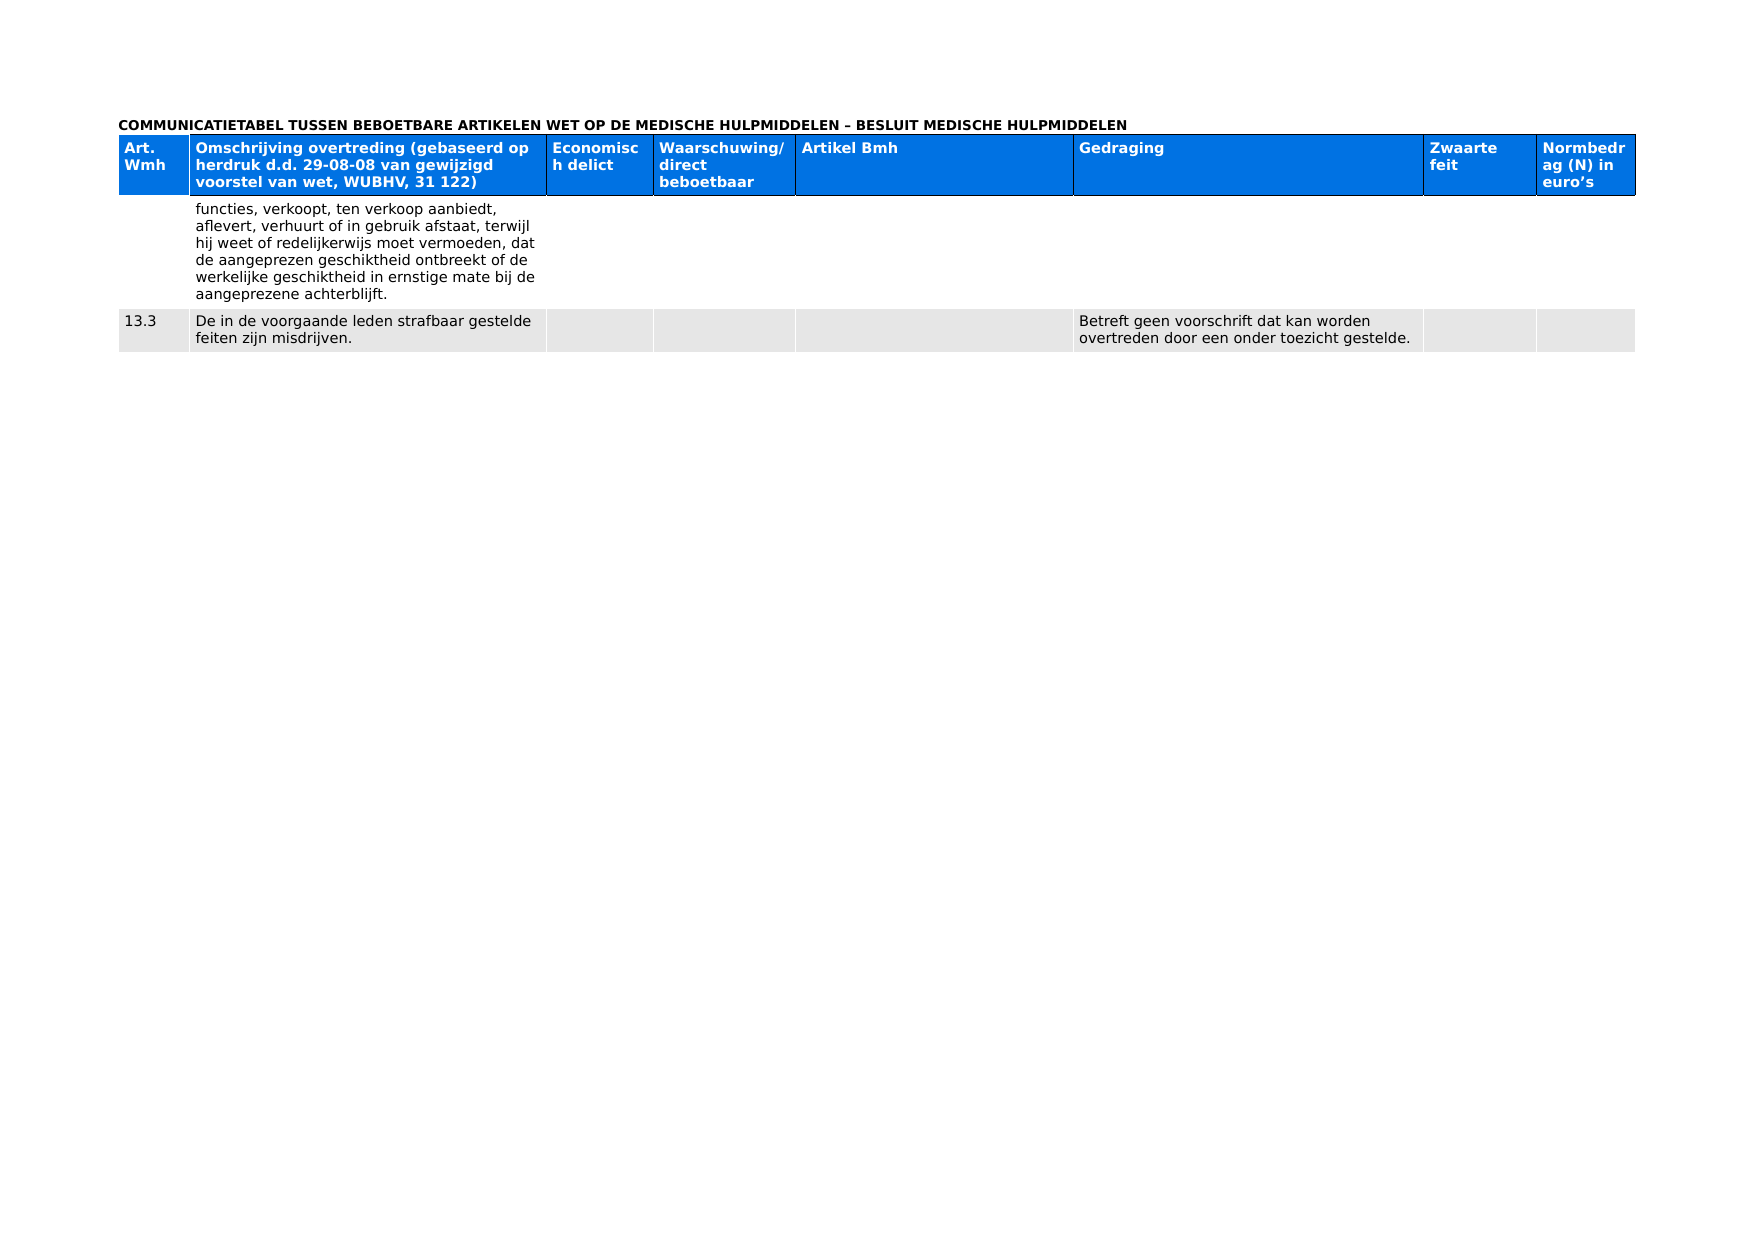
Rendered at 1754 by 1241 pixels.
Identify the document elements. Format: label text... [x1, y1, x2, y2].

table_cell Artikel Bmh [796, 135, 1073, 195]
table_cell [547, 309, 653, 352]
table_cell [1537, 309, 1635, 352]
table_cell [547, 196, 653, 307]
table_cell Gedraging [1074, 135, 1423, 195]
table_cell [119, 196, 189, 307]
table_cell Art. Wmh [119, 135, 189, 195]
table_cell Waarschuwing/direct beboetbaar [654, 135, 795, 195]
table_cell [796, 309, 1073, 352]
table_cell Normbedrag (N) in euro’s [1537, 135, 1635, 195]
table_cell 13.3 [119, 309, 189, 352]
table_header COMMUNICATIETABEL TUSSEN BEBOETBARE ARTIKELEN WET OP DE MEDISCHE HULPMIDDELEN – BESLUIT MEDISCHE HULPMIDDELEN [118, 118, 1636, 134]
table_cell Betreft geen voorschrift dat kan worden overtreden door een onder toezicht gestelde. [1074, 309, 1423, 352]
table_cell [1537, 196, 1635, 307]
table_cell Zwaarte feit [1424, 135, 1536, 195]
table_cell Economisch delict [547, 135, 653, 195]
table_cell [654, 196, 795, 307]
table_cell [654, 309, 795, 352]
table_cell functies, verkoopt, ten verkoop aanbiedt, aflevert, verhuurt of in gebruik afstaat, terwijl hij weet of redelijkerwijs moet vermoeden, dat de aangeprezen geschiktheid ontbreekt of de werkelijke geschiktheid in ernstige mate bij de aangeprezene achterblijft. [190, 196, 546, 307]
table_cell [1074, 196, 1423, 307]
table_cell [1424, 309, 1536, 352]
table_cell De in de voorgaande leden strafbaar gestelde feiten zijn misdrijven. [190, 309, 546, 352]
table_cell [1424, 196, 1536, 307]
table_cell [796, 196, 1073, 307]
table_cell Omschrijving overtreding (gebaseerd op herdruk d.d. 29-08-08 van gewijzigd voorstel van wet, WUBHV, 31 122) [190, 135, 546, 195]
